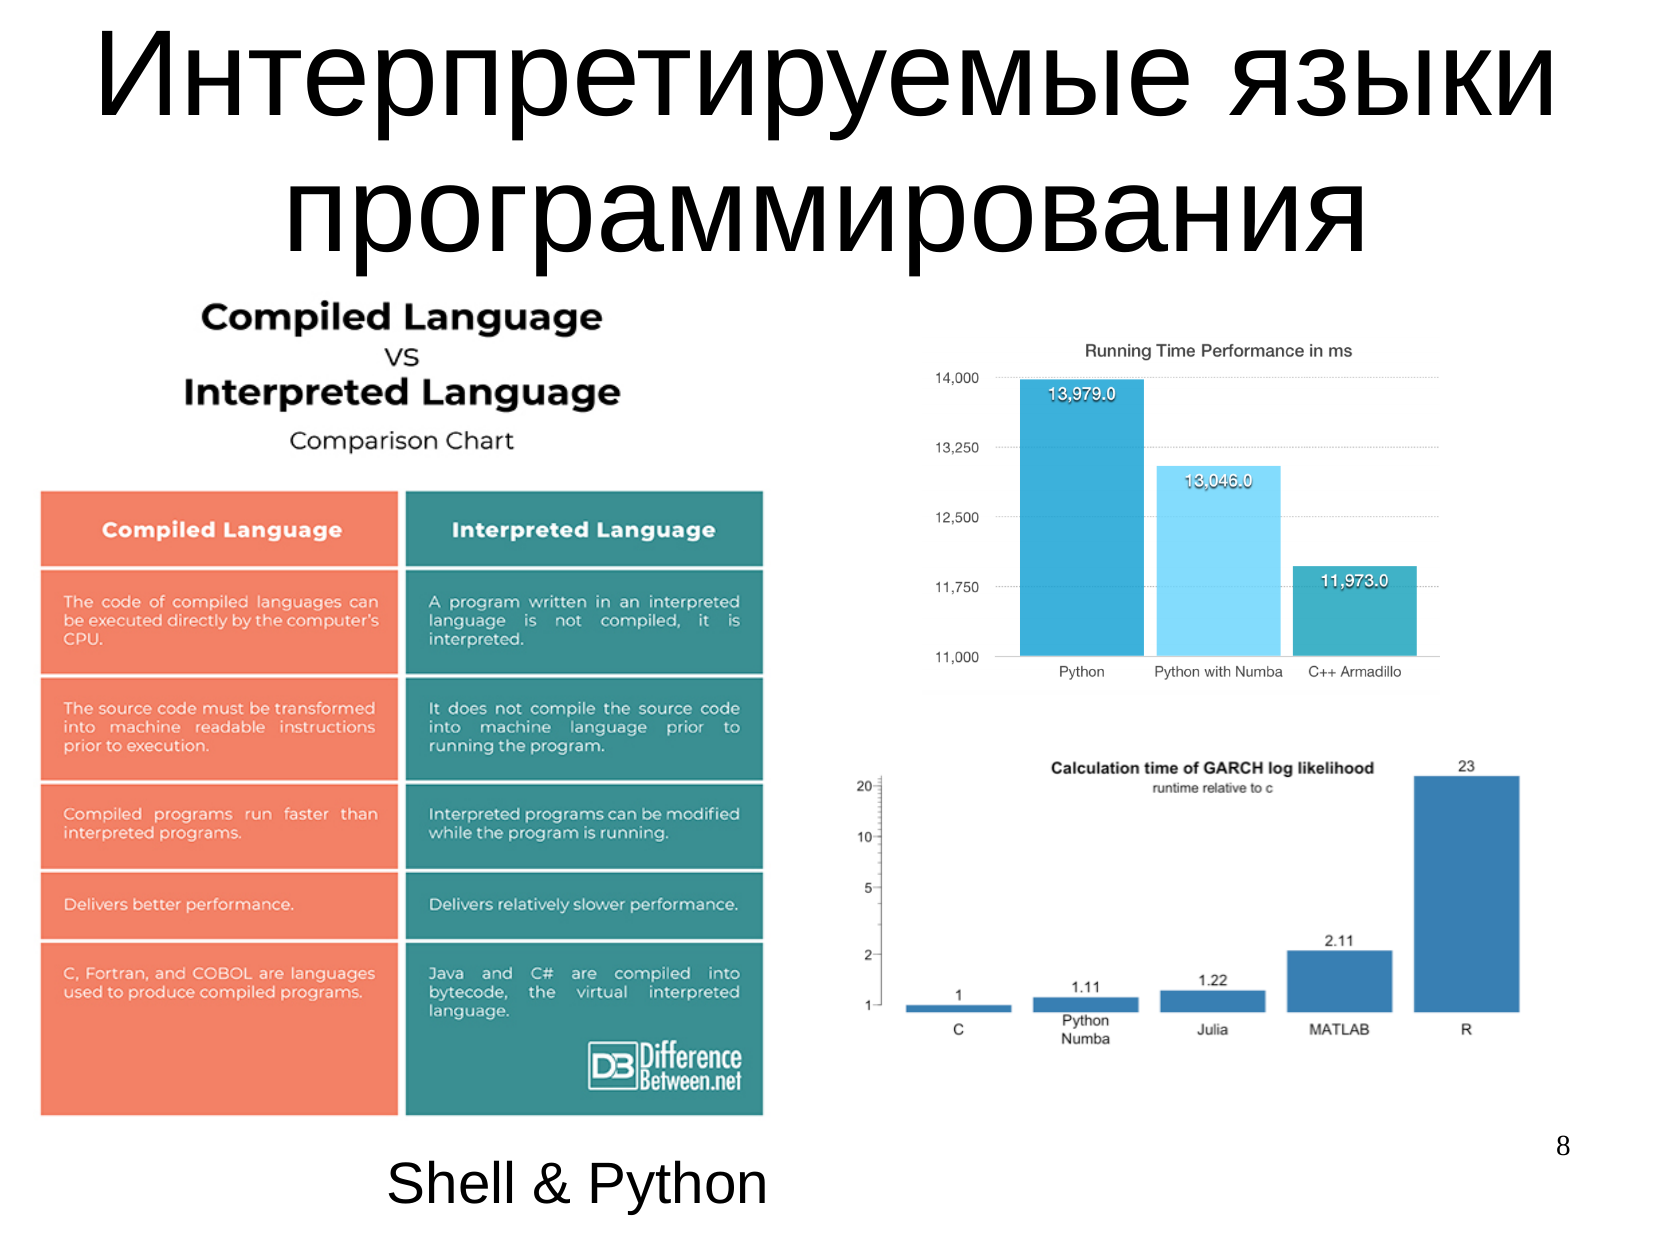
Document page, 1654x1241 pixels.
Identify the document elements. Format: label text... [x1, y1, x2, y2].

picture [915, 330, 1441, 697]
title Интерпретируемые языки программирования [82, 4, 1571, 278]
text_box Shell & Python [372, 1143, 785, 1224]
picture [845, 740, 1531, 1056]
picture [33, 250, 771, 1123]
